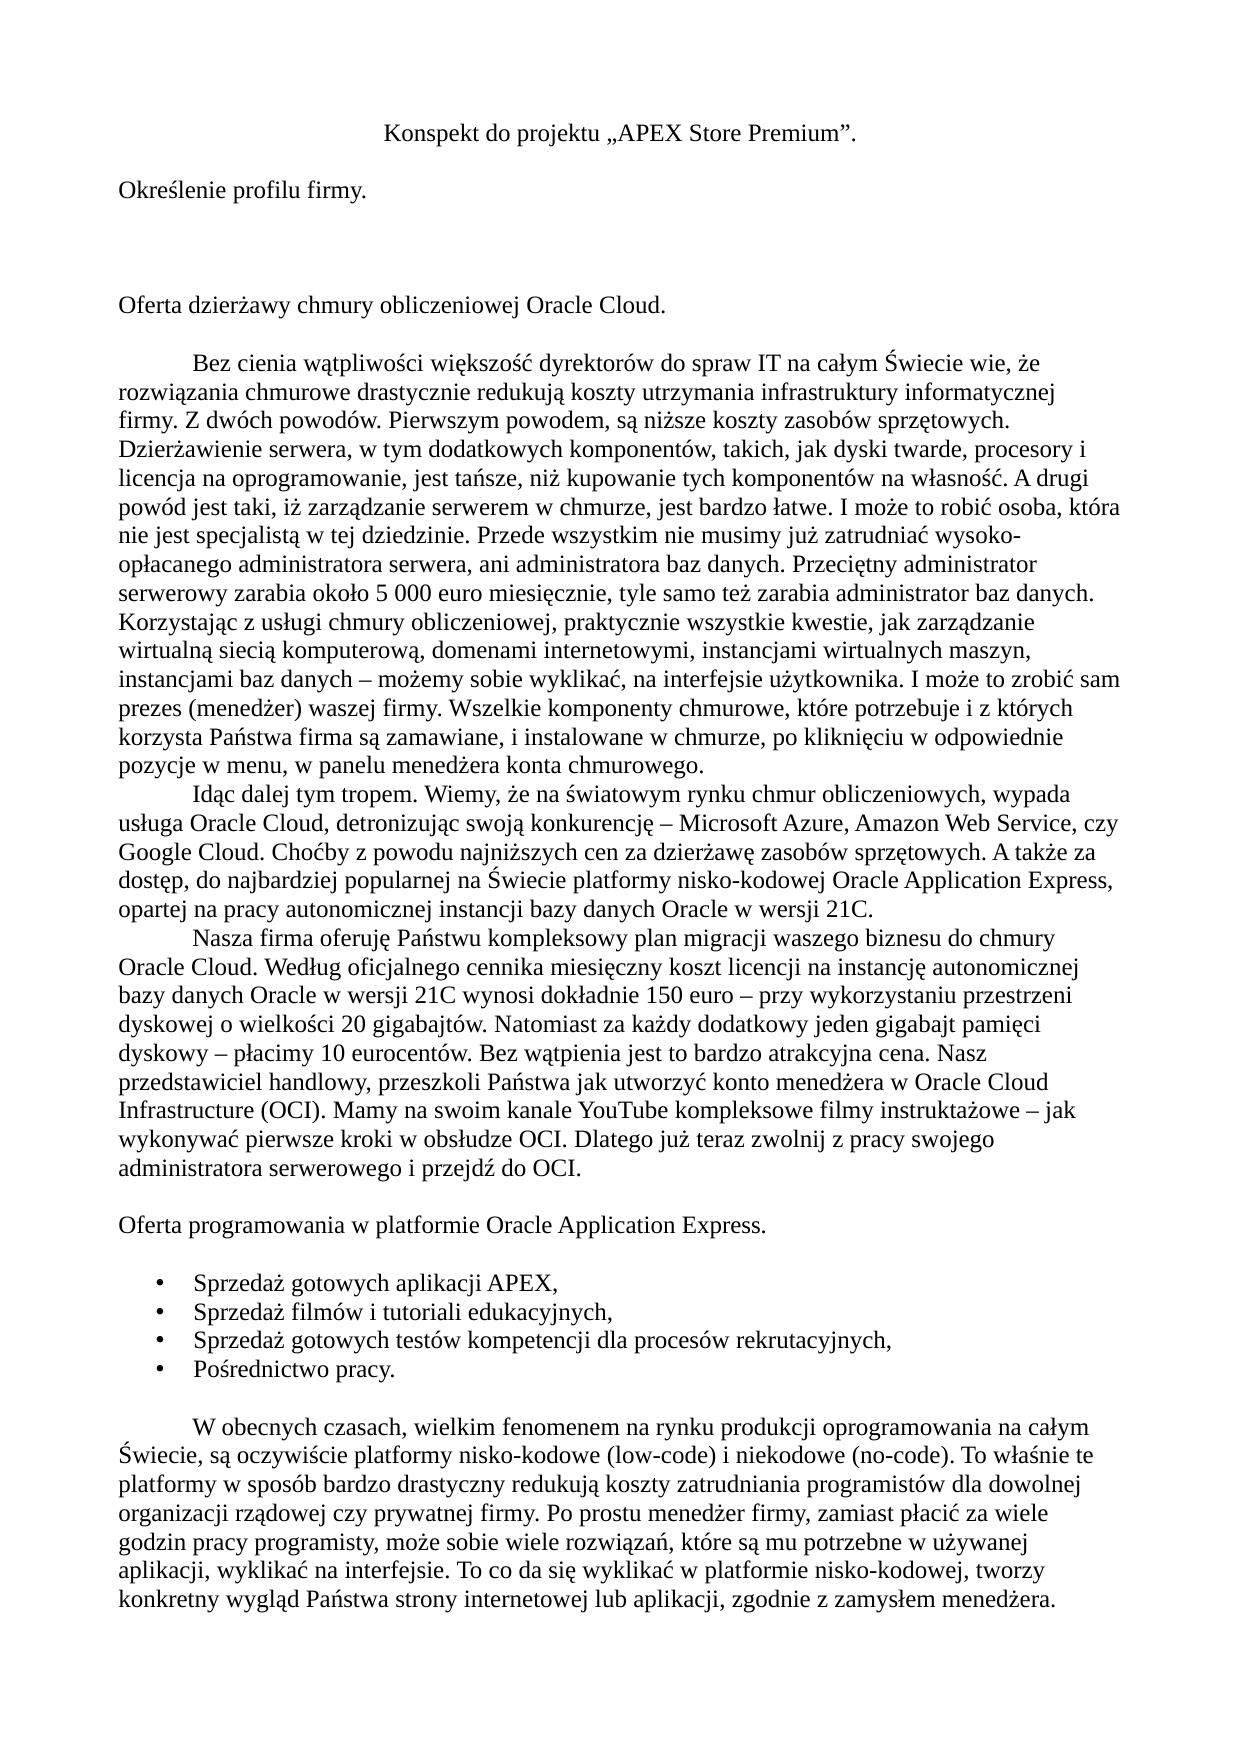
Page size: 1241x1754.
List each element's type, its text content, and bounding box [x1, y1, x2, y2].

text Bez cienia wątpliwości większość dyrektorów do spraw IT na całym Świecie wie, że rozwiązania chmurowe drastycznie redukują koszty utrzymania infrastruktury informatycznej firmy. Z dwóch powodów. Pierwszym powodem, są niższe koszty zasobów sprzętowych. Dzierżawienie serwera, w tym dodatkowych komponentów, takich, jak dyski twarde, procesory i licencja na oprogramowanie, jest tańsze, niż kupowanie tych komponentów na własność. A drugi powód jest taki, iż zarządzanie serwerem w chmurze, jest bardzo łatwe. I może to robić osoba, która nie jest specjalistą w tej dziedzinie. Przede wszystkim nie musimy już zatrudniać wysoko-opłacanego administratora serwera, ani administratora baz danych. Przeciętny administrator serwerowy zarabia około 5 000 euro miesięcznie, tyle samo też zarabia administrator baz danych. Korzystając z usługi chmury obliczeniowej, praktycznie wszystkie kwestie, jak zarządzanie wirtualną siecią komputerową, domenami internetowymi, instancjami wirtualnych maszyn, instancjami baz danych – możemy sobie wyklikać, na interfejsie użytkownika. I może to zrobić sam prezes (menedżer) waszej firmy. Wszelkie komponenty chmurowe, które potrzebuje i z których korzysta Państwa firma są zamawiane, i instalowane w chmurze, po kliknięciu w odpowiednie pozycje w menu, w panelu menedżera konta chmurowego. [118, 348, 1122, 779]
text Konspekt do projektu „APEX Store Premium”. [118, 118, 1122, 147]
text Nasza firma oferuję Państwu kompleksowy plan migracji waszego biznesu do chmury Oracle Cloud. Według oficjalnego cennika miesięczny koszt licencji na instancję autonomicznej bazy danych Oracle w wersji 21C wynosi dokładnie 150 euro – przy wykorzystaniu przestrzeni dyskowej o wielkości 20 gigabajtów. Natomiast za każdy dodatkowy jeden gigabajt pamięci dyskowy – płacimy 10 eurocentów. Bez wątpienia jest to bardzo atrakcyjna cena. Nasz przedstawiciel handlowy, przeszkoli Państwa jak utworzyć konto menedżera w Oracle Cloud Infrastructure (OCI). Mamy na swoim kanale YouTube kompleksowe filmy instruktażowe – jak wykonywać pierwsze kroki w obsłudze OCI. Dlatego już teraz zwolnij z pracy swojego administratora serwerowego i przejdź do OCI. [118, 923, 1122, 1182]
text Idąc dalej tym tropem. Wiemy, że na światowym rynku chmur obliczeniowych, wypada usługa Oracle Cloud, detronizując swoją konkurencję – Microsoft Azure, Amazon Web Service, czy Google Cloud. Choćby z powodu najniższych cen za dzierżawę zasobów sprzętowych. A także za dostęp, do najbardziej popularnej na Świecie platformy nisko-kodowej Oracle Application Express, opartej na pracy autonomicznej instancji bazy danych Oracle w wersji 21C. [118, 779, 1122, 923]
text Określenie profilu firmy. [118, 176, 1122, 204]
text W obecnych czasach, wielkim fenomenem na rynku produkcji oprogramowania na całym Świecie, są oczywiście platformy nisko-kodowe (low-code) i niekodowe (no-code). To właśnie te platformy w sposób bardzo drastyczny redukują koszty zatrudniania programistów dla dowolnej organizacji rządowej czy prywatnej firmy. Po prostu menedżer firmy, zamiast płacić za wiele godzin pracy programisty, może sobie wiele rozwiązań, które są mu potrzebne w używanej aplikacji, wyklikać na interfejsie. To co da się wyklikać w platformie nisko-kodowej, tworzy konkretny wygląd Państwa strony internetowej lub aplikacji, zgodnie z zamysłem menedżera. [118, 1412, 1122, 1613]
list Sprzedaż filmów i tutoriali edukacyjnych, [156, 1297, 1122, 1326]
text Oferta programowania w platformie Oracle Application Express. [118, 1211, 1122, 1239]
text Oferta dzierżawy chmury obliczeniowej Oracle Cloud. [118, 291, 1122, 319]
list Sprzedaż gotowych testów kompetencji dla procesów rekrutacyjnych, [156, 1326, 1122, 1354]
list Pośrednictwo pracy. [156, 1354, 1122, 1383]
list Sprzedaż gotowych aplikacji APEX, [156, 1268, 1122, 1297]
